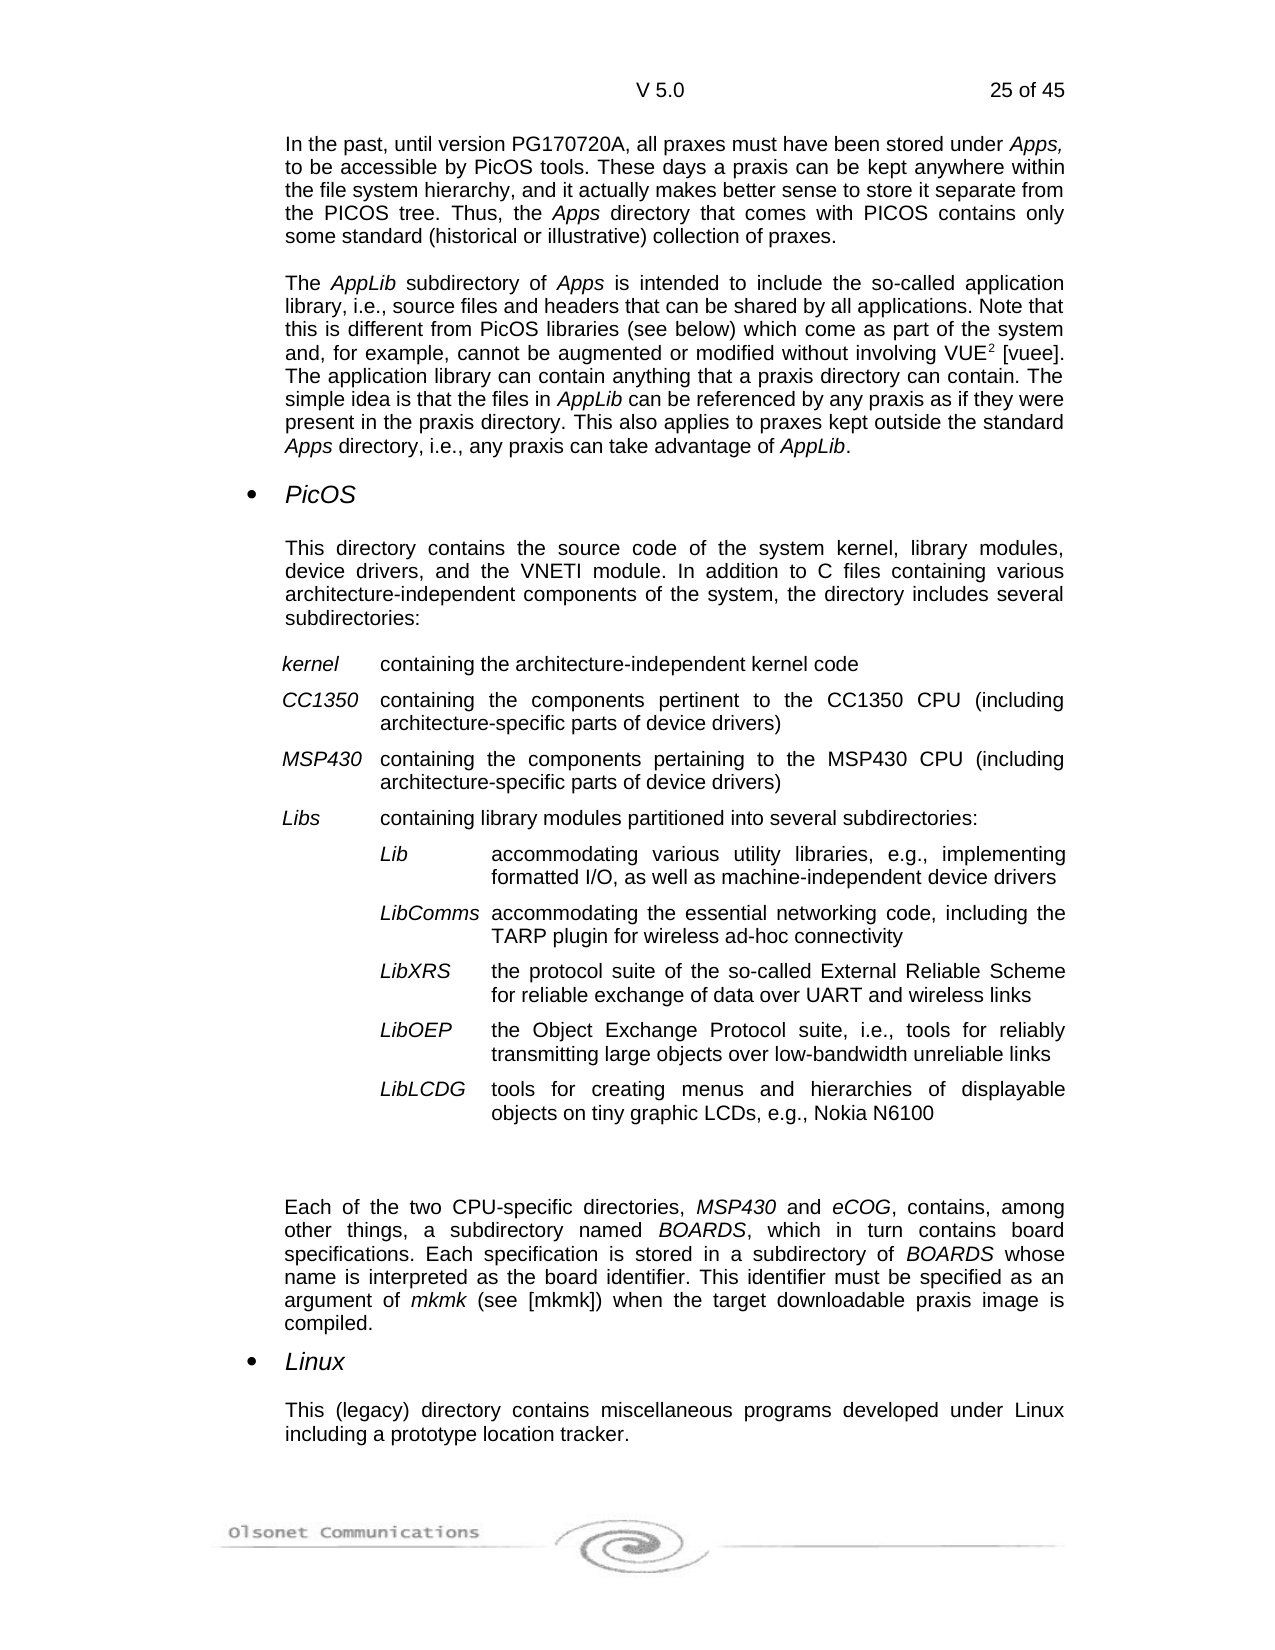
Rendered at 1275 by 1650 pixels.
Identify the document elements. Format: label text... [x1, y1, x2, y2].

list Linux [247, 1348, 1065, 1376]
table_cell tools for creating menus and hierarchies of displayable objects on tiny graphic LCDs, e.g., Nokia N6100 [491, 1078, 1065, 1137]
table_cell CC1350 [284, 689, 380, 747]
table_header containing the architecture-independent kernel code [380, 653, 1065, 688]
table_header Lib [380, 842, 491, 901]
table_cell the protocol suite of the so-called External Reliable Scheme for reliable exchange of data over UART and wireless links [491, 960, 1065, 1019]
table_header accommodating various utility libraries, e.g., implementing formatted I/O, as well as machine-independent device drivers [491, 842, 1065, 901]
text The AppLib subdirectory of Apps is intended to include the so-called application library, i.e., source files and headers that can be shared by all applications. Note that this is different from PicOS libraries (see below) which come as part of the system and, for example, cannot be augmented or modified without involving VUE2 [vuee]. The application library can contain anything that a praxis directory can contain. The simple idea is that the files in AppLib can be referenced by any praxis as if they were present in the praxis directory. This also applies to praxes kept outside the standard Apps directory, i.e., any praxis can take advantage of AppLib. [285, 272, 1065, 457]
table_cell LibLCDG [380, 1078, 491, 1137]
picture [210, 1504, 1065, 1596]
table_cell Libs [284, 806, 380, 1160]
text This (legacy) directory contains miscellaneous programs developed under Linux including a prototype location tracker. [285, 1399, 1065, 1445]
text In the past, until version PG170720A, all praxes must have been stored under Apps, to be accessible by PicOS tools. These days a praxis can be kept anywhere within the file system hierarchy, and it actually makes better sense to store it separate from the PICOS tree. Thus, the Apps directory that comes with PICOS contains only some standard (historical or illustrative) collection of praxes. [285, 132, 1065, 248]
table_cell LibOEP [380, 1019, 491, 1078]
table_cell [380, 1137, 1065, 1160]
text This directory contains the source code of the system kernel, library modules, device drivers, and the VNETI module. In addition to C files containing various architecture-independent components of the system, the directory includes several subdirectories: [285, 537, 1065, 629]
text Each of the two CPU-specific directories, MSP430 and eCOG, contains, among other things, a subdirectory named BOARDS, which in turn contains board specifications. Each specification is stored in a subdirectory of BOARDS whose name is interpreted as the board identifier. This identifier must be specified as an argument of mkmk (see [mkmk]) when the target downloadable praxis image is compiled. [284, 1196, 1065, 1335]
table_cell MSP430 [284, 748, 380, 806]
list PicOS [247, 481, 1065, 509]
table_cell containing library modules partitioned into several subdirectories: [380, 806, 1065, 842]
table_cell LibComms [380, 901, 491, 960]
table_cell the Object Exchange Protocol suite, i.e., tools for reliably transmitting large objects over low-bandwidth unreliable links [491, 1019, 1065, 1078]
table_cell accommodating the essential networking code, including the TARP plugin for wireless ad-hoc connectivity [491, 901, 1065, 960]
table_cell LibXRS [380, 960, 491, 1019]
table_header kernel [284, 653, 380, 688]
table_cell containing the components pertinent to the CC1350 CPU (including architecture-specific parts of device drivers) [380, 689, 1065, 747]
table_cell containing the components pertaining to the MSP430 CPU (including architecture-specific parts of device drivers) [380, 748, 1065, 806]
